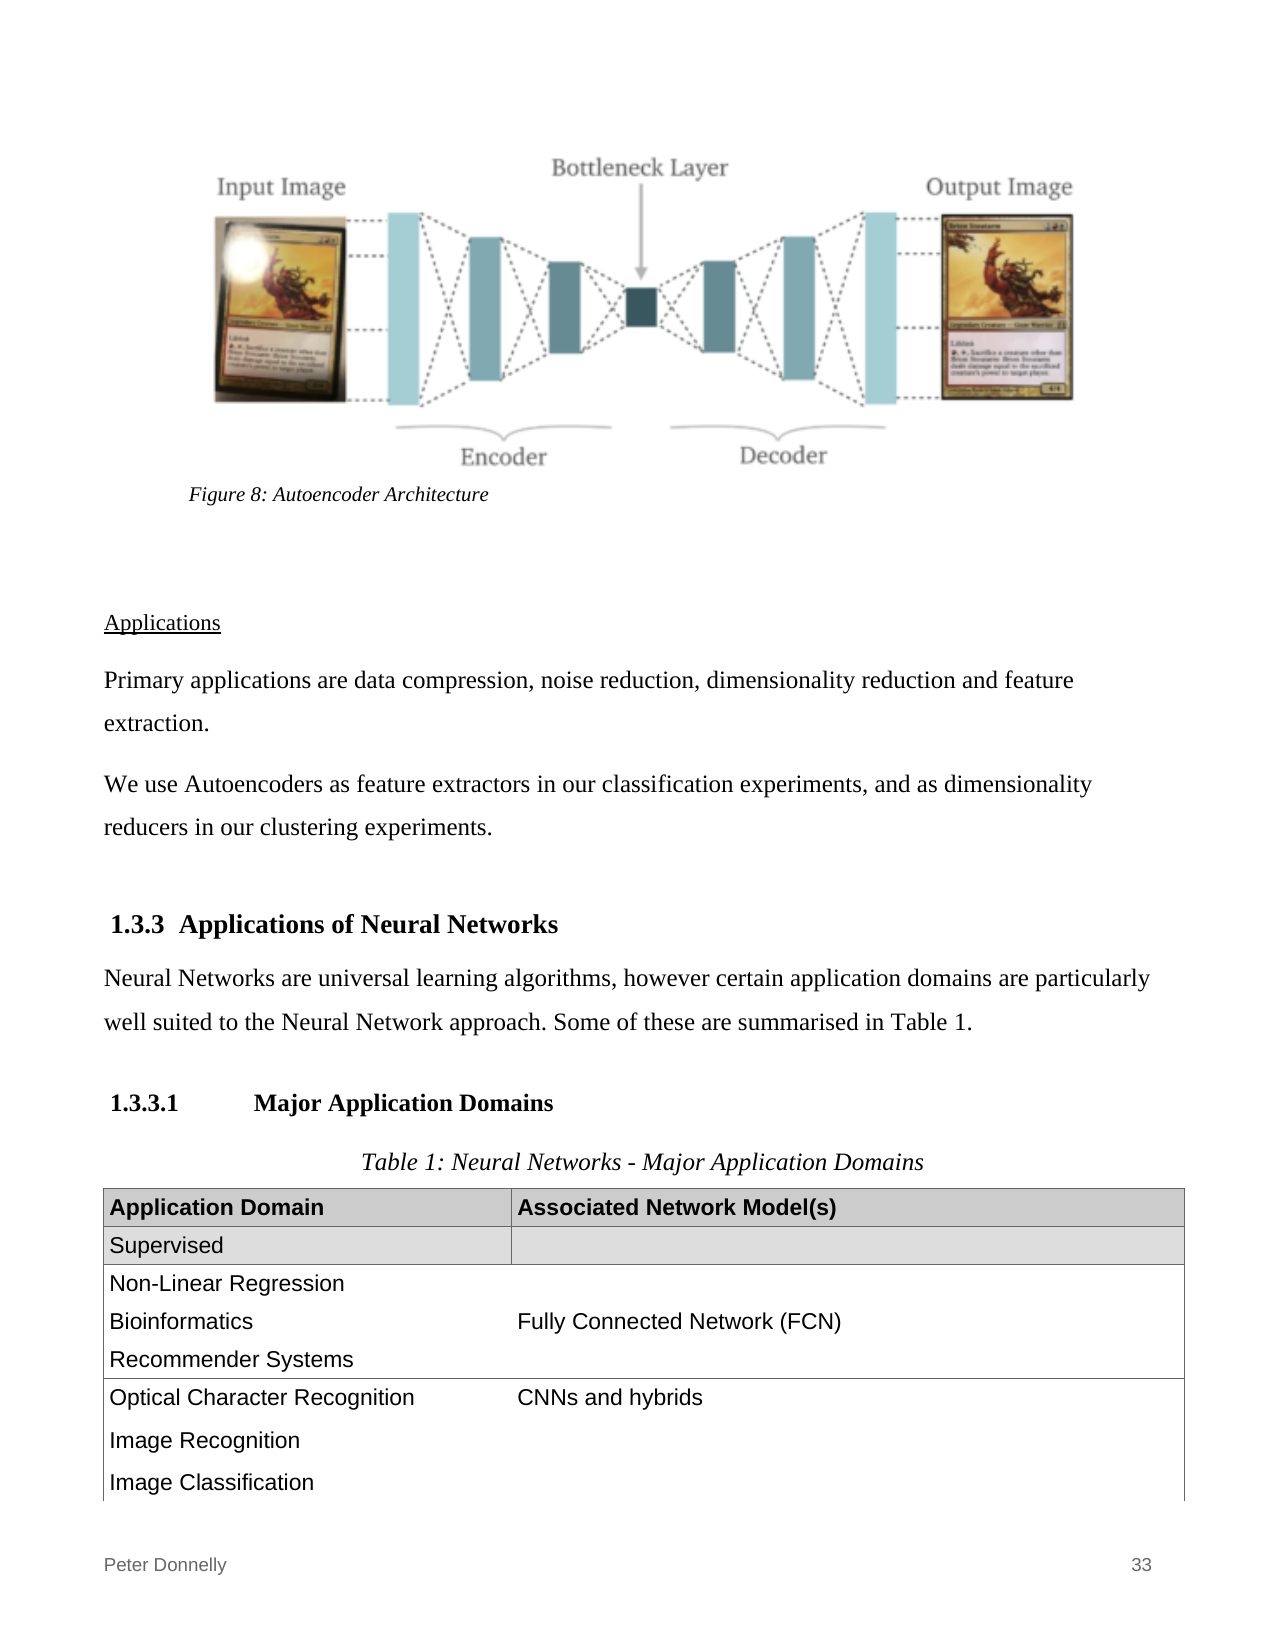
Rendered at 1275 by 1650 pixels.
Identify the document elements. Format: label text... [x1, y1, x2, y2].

picture [188, 147, 1103, 482]
table_header Application Domain [104, 1189, 511, 1226]
table_cell Fully Connected Network (FCN) [511, 1265, 1184, 1378]
text We use Autoencoders as feature extractors in our classification experiments, and as dimensionality reducers in our clustering experiments. [103, 769, 1181, 841]
text Neural Networks are universal learning algorithms, however certain application domains are particularly well suited to the Neural Network approach. Some of these are summarised in Table 1. [103, 963, 1181, 1035]
table_cell Non-Linear Regression [104, 1265, 511, 1302]
table_cell Supervised [104, 1227, 511, 1264]
subtitle Applications [86, 609, 1181, 636]
text Figure 8: Autoencoder Architecture [188, 482, 1102, 506]
table_cell Image Classification [104, 1463, 511, 1501]
table_cell [512, 1227, 1184, 1264]
table_header Associated Network Model(s) [512, 1189, 1184, 1226]
table_cell CNNs and hybrids [511, 1379, 1184, 1501]
text Table 1: Neural Networks - Major Application Domains [103, 1147, 1181, 1176]
table_cell Recommender Systems [104, 1340, 511, 1378]
subtitle Major Application Domains [103, 1088, 1181, 1117]
table_cell Bioinformatics [104, 1302, 511, 1340]
text Primary applications are data compression, noise reduction, dimensionality reduction and feature extraction. [103, 665, 1181, 737]
subtitle Applications of Neural Networks [103, 909, 1181, 940]
table_cell Optical Character Recognition [104, 1379, 511, 1416]
table_cell Image Recognition [104, 1416, 511, 1463]
